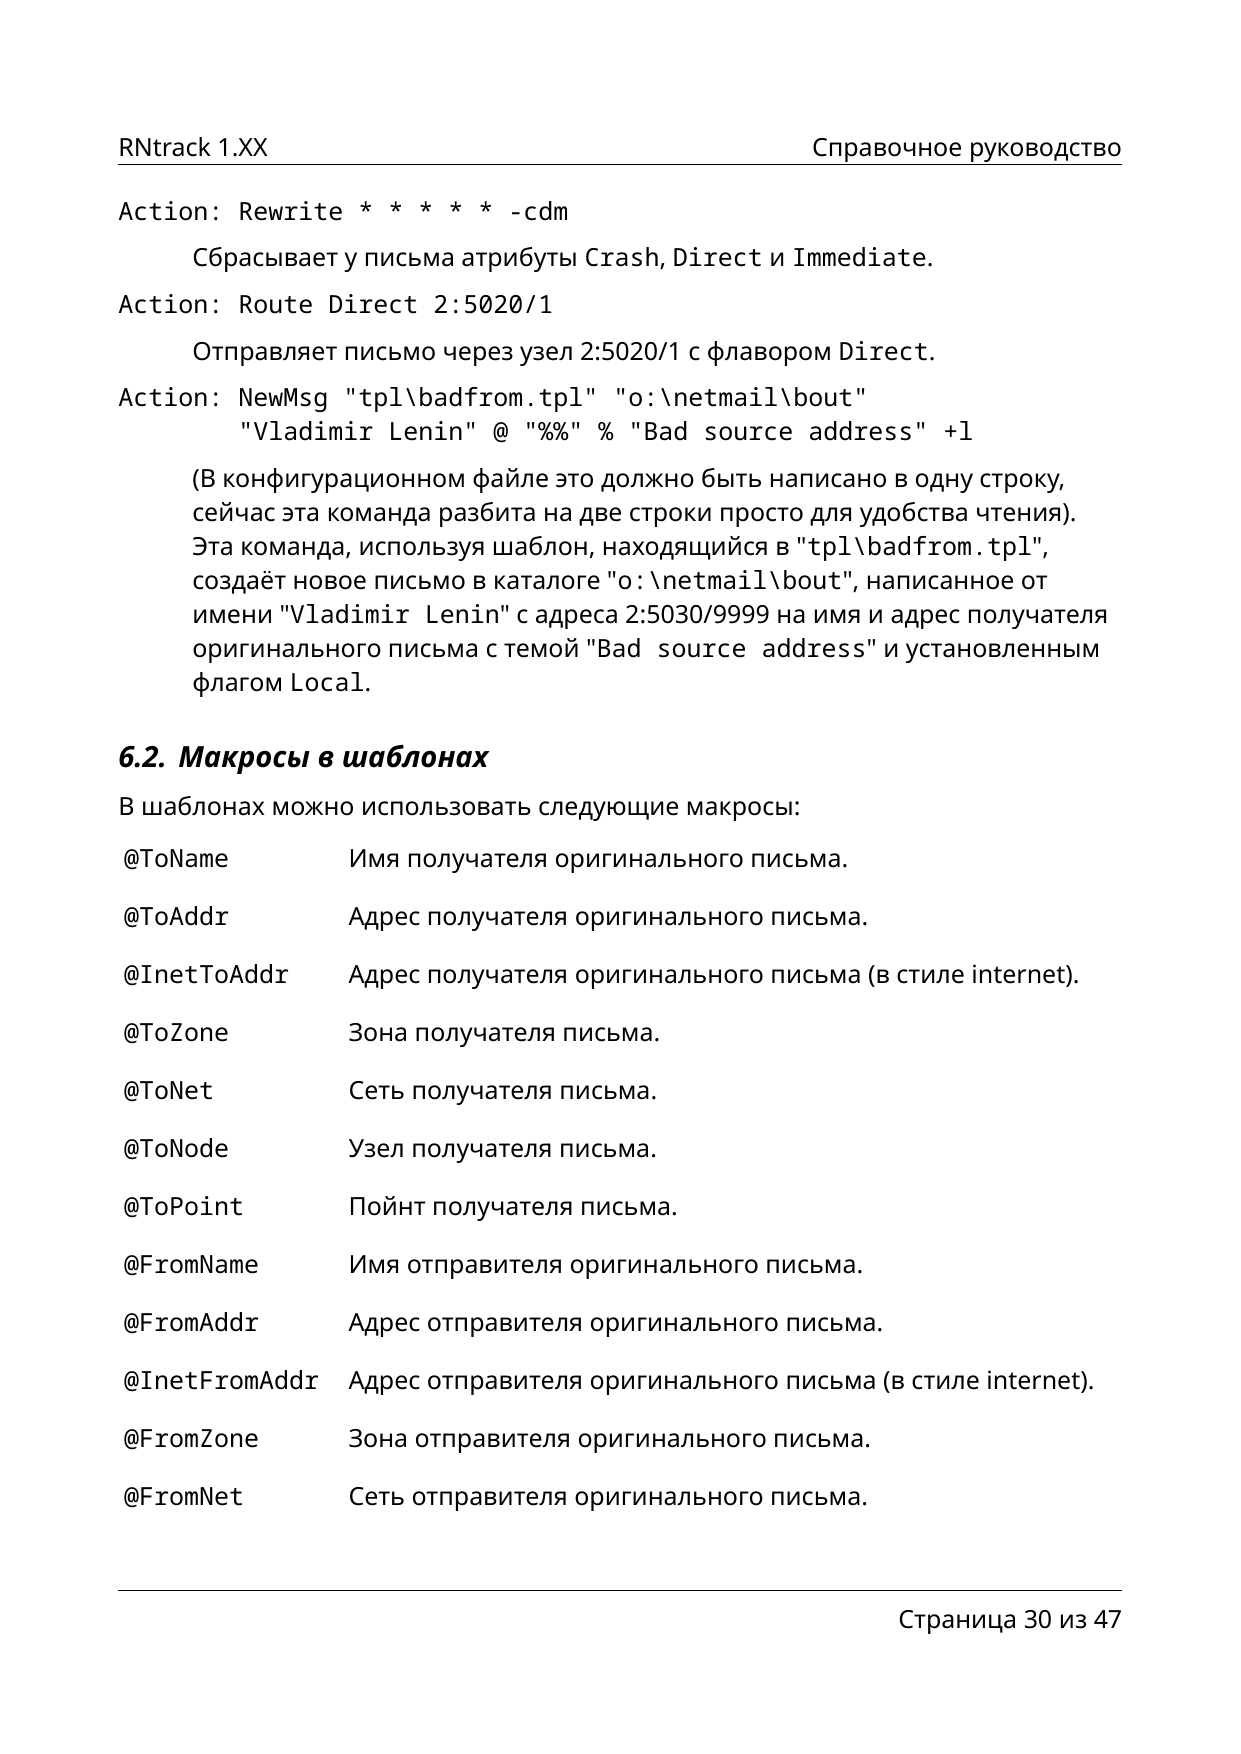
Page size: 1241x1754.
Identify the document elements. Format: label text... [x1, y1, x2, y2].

table_cell @FromZone [118, 1415, 343, 1473]
table_header @ToName [118, 835, 343, 893]
table_cell @ToNode [118, 1125, 343, 1183]
text Сбрасывает у письма атрибуты Crash, Direct и Immediate. [192, 240, 1122, 274]
text (В конфигурационном файле это должно быть написано в одну строку, сейчас эта команда разбита на две строки просто для удобства чтения). Эта команда, используя шаблон, находящийся в "tpl\badfrom.tpl", создаёт новое письмо в каталоге "o:\netmail\bout", написанное от имени "Vladimir Lenin" с адреса 2:5030/9999 на имя и адрес получателя оригинального письма с темой "Bad source address" и установленным флагом Local. [192, 460, 1122, 699]
table_cell Адрес получателя оригинального письма (в стиле internet). [343, 951, 1122, 1009]
table_cell Узел получателя письма. [343, 1125, 1122, 1183]
table_cell Зона отправителя оригинального письма. [343, 1415, 1122, 1473]
table_cell @ToNet [118, 1067, 343, 1125]
text Action: NewMsg "tpl\badfrom.tpl" "o:\netmail\bout" "Vladimir Lenin" @ "%%" % "Bad source address" +l [118, 380, 1122, 448]
subtitle Макросы в шаблонах [118, 736, 1122, 776]
table_cell @ToAddr [118, 893, 343, 951]
table_header Имя получателя оригинального письма. [343, 835, 1122, 893]
text Action: Route Direct 2:5020/1 [118, 287, 1122, 321]
table_cell @InetToAddr [118, 951, 343, 1009]
text Action: Rewrite * * * * * -cdm [118, 193, 1122, 228]
table_cell Адрес отправителя оригинального письма (в стиле internet). [343, 1357, 1122, 1415]
table_cell Имя отправителя оригинального письма. [343, 1241, 1122, 1299]
table_cell @FromAddr [118, 1299, 343, 1357]
table_cell Сеть отправителя оригинального письма. [343, 1473, 1122, 1531]
table_cell Адрес получателя оригинального письма. [343, 893, 1122, 951]
table_cell @ToZone [118, 1009, 343, 1067]
table_cell @ToPoint [118, 1183, 343, 1241]
table_cell @FromName [118, 1241, 343, 1299]
table_cell Зона получателя письма. [343, 1009, 1122, 1067]
table_cell @FromNet [118, 1473, 343, 1531]
text Отправляет письмо через узел 2:5020/1 с флавором Direct. [192, 333, 1122, 367]
table_cell Пойнт получателя письма. [343, 1183, 1122, 1241]
table_cell @InetFromAddr [118, 1357, 343, 1415]
text В шаблонах можно использовать следующие макросы: [118, 788, 1122, 823]
table_cell Адрес отправителя оригинального письма. [343, 1299, 1122, 1357]
table_cell Сеть получателя письма. [343, 1067, 1122, 1125]
